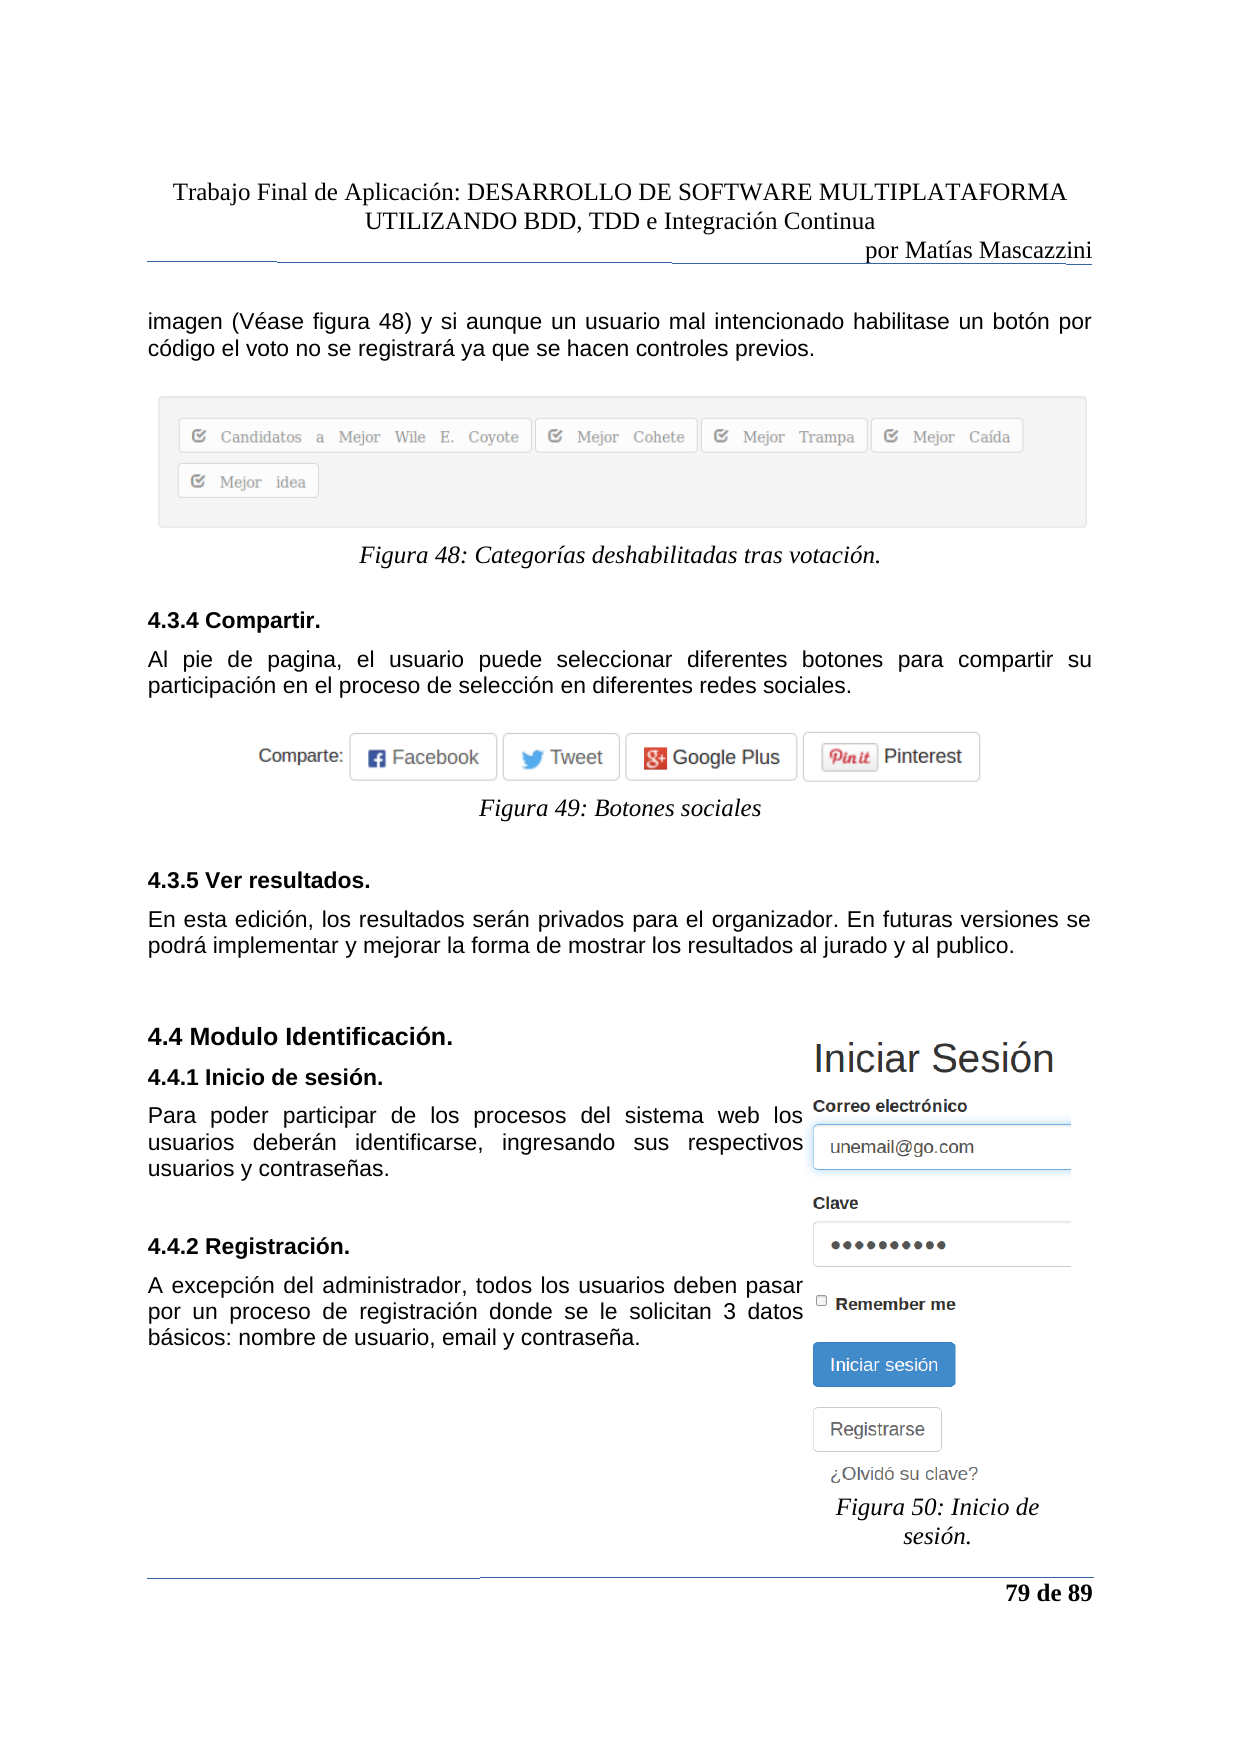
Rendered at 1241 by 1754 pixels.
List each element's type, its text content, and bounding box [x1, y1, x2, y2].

text 4.3.5 Ver resultados. [148, 867, 1093, 893]
picture [252, 723, 988, 793]
text [1071, 1063, 1093, 1090]
text 4.4.1 Inicio de sesión. [148, 1063, 803, 1090]
text Figura 48: Categorías deshabilitadas tras votación. [148, 540, 1093, 568]
text Para poder participar de los procesos del sistema web los usuarios deberán identificarse, ingresando sus respectivos usuarios y contraseñas. [148, 1102, 803, 1181]
picture [147, 388, 1093, 540]
list Figura 50: Inicio de sesión. [804, 1493, 1071, 1550]
text 4.4.2 Registración. [148, 1233, 803, 1259]
text En esta edición, los resultados serán privados para el organizador. En futuras versiones se podrá implementar y mejorar la forma de mostrar los resultados al jurado y al publico. [148, 906, 1093, 958]
subtitle 4.4 Modulo Identificación. [148, 1022, 1093, 1051]
text A excepción del administrador, todos los usuarios deben pasar por un proceso de registración donde se le solicitan 3 datos básicos: nombre de usuario, email y contraseña. [148, 1272, 803, 1351]
text Al pie de pagina, el usuario puede seleccionar diferentes botones para compartir su participación en el proceso de selección en diferentes redes sociales. [148, 646, 1093, 699]
picture [803, 1037, 1071, 1493]
text Figura 49: Botones sociales [252, 793, 988, 822]
text imagen (Véase figura 48) y si aunque un usuario mal intencionado habilitase un botón por código el voto no se registrará ya que se hacen controles previos. [148, 308, 1093, 361]
text 4.3.4 Compartir. [148, 607, 1093, 634]
text [1071, 1233, 1093, 1259]
